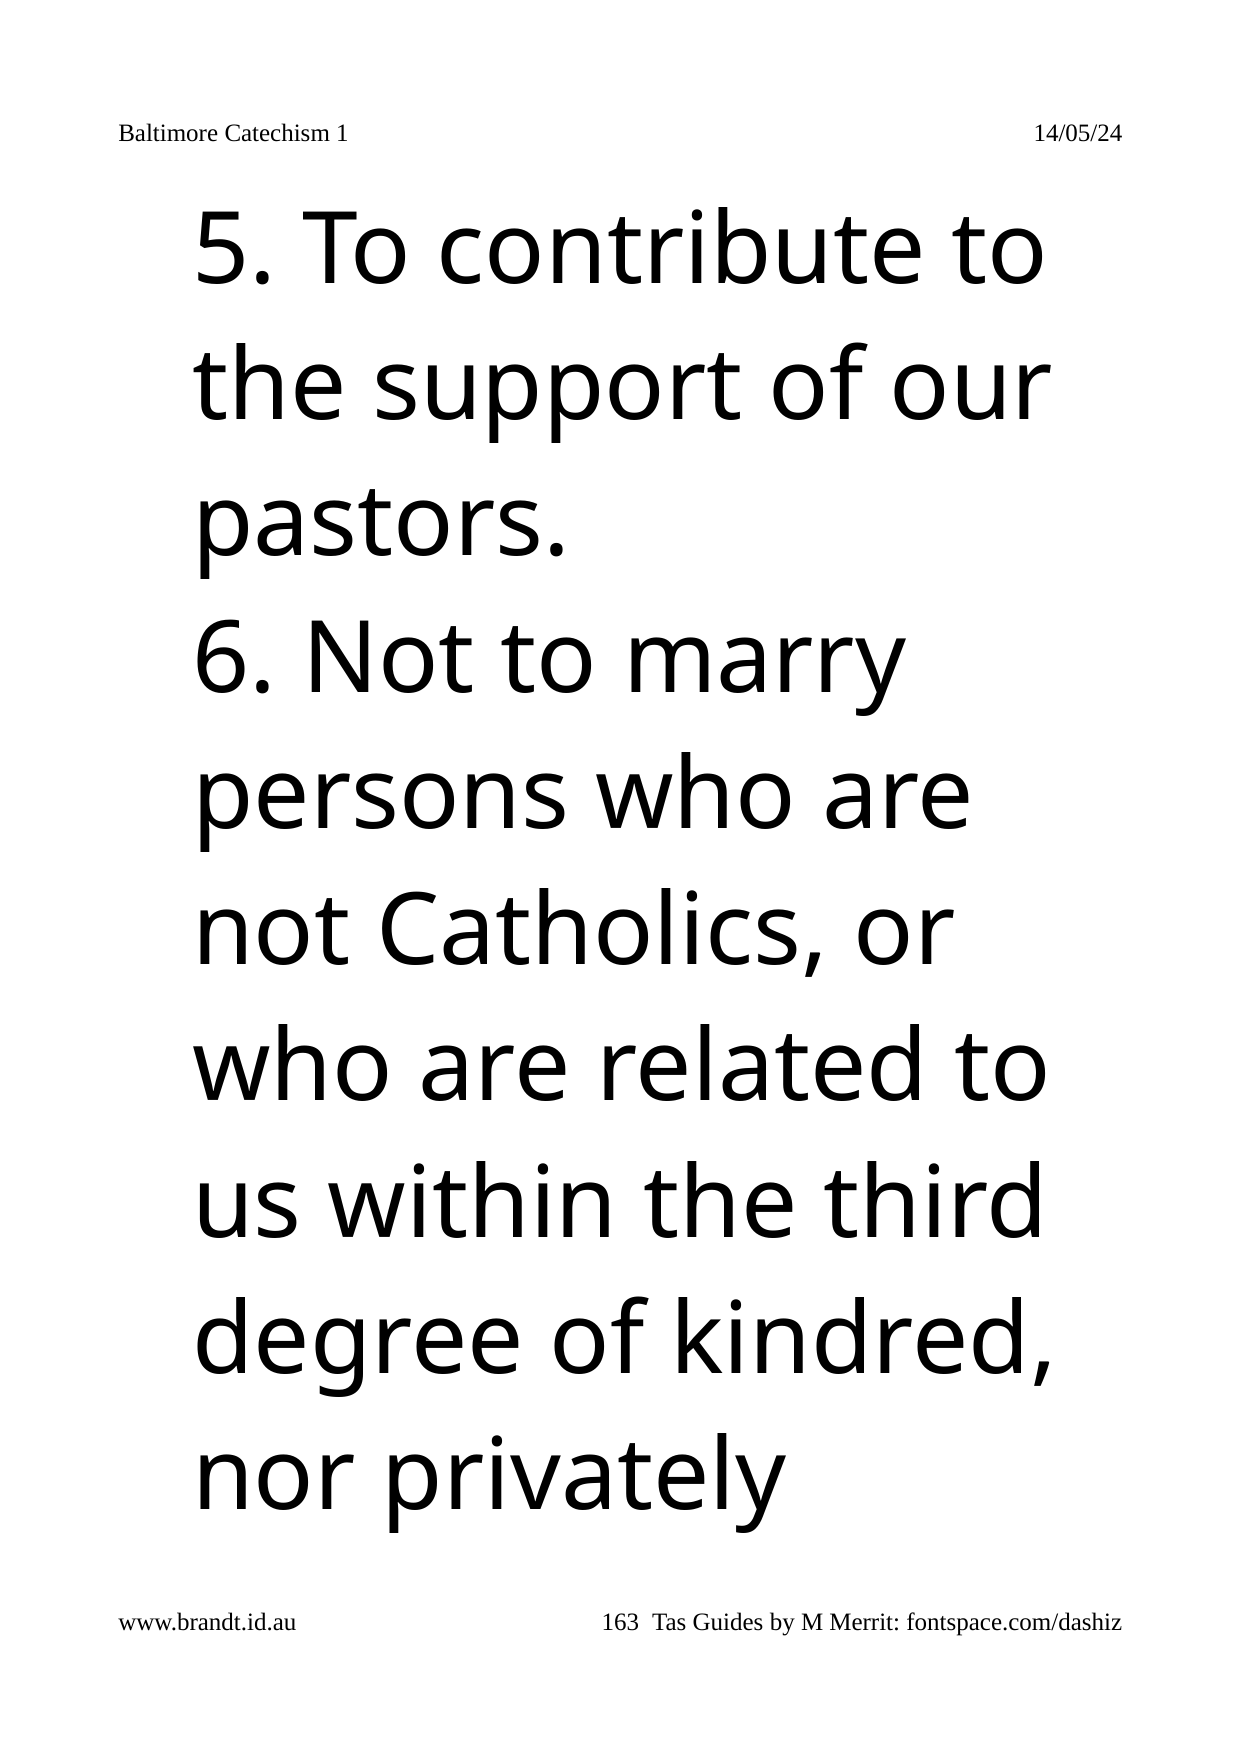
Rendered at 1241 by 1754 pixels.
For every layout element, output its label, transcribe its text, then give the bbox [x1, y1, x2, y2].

text 5. To contribute to the support of our pastors. [192, 176, 1122, 585]
text 6. Not to marry persons who are not Catholics, or who are related to us within the third degree of kindred, nor privately [192, 585, 1122, 1539]
